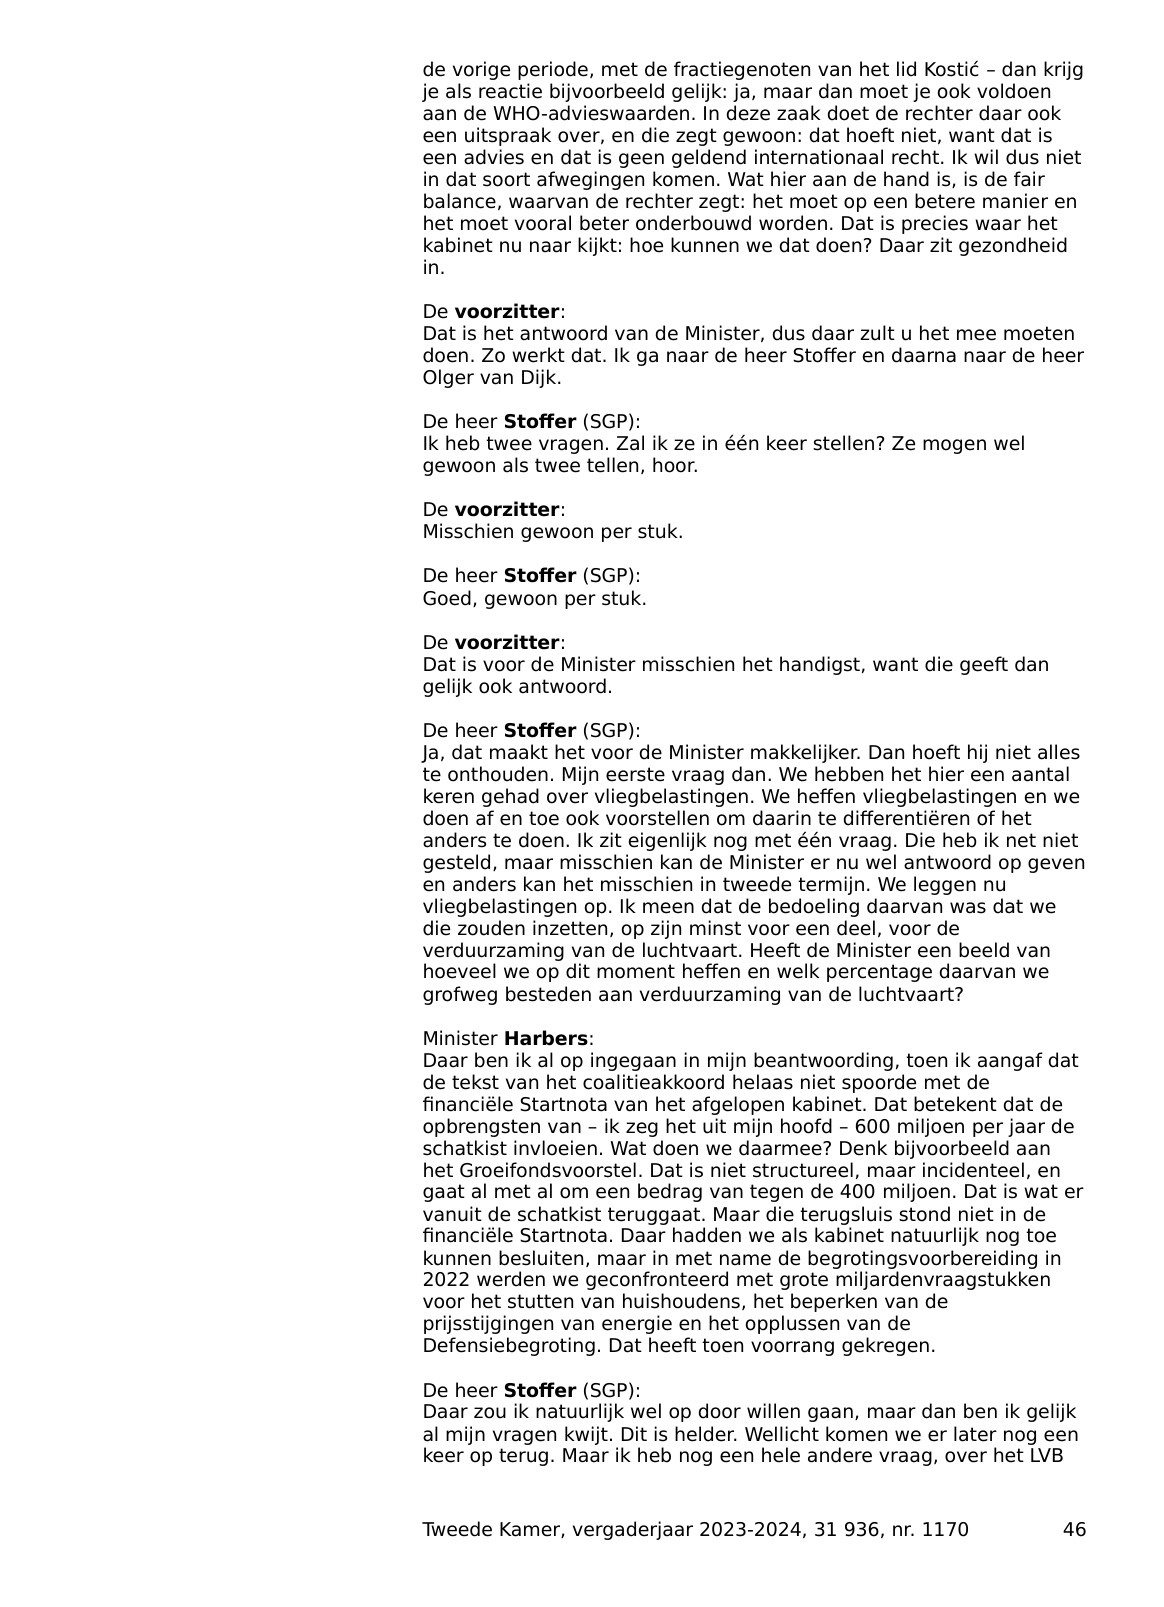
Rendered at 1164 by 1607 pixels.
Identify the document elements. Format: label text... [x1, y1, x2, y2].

text De voorzitter: [422, 499, 1087, 521]
text De voorzitter: [422, 632, 1087, 653]
text Daar zou ik natuurlijk wel op door willen gaan, maar dan ben ik gelijk al mijn vragen kwijt. Dit is helder. Wellicht komen we er later nog een keer op terug. Maar ik heb nog een hele andere vraag, over het LVB [422, 1401, 1087, 1467]
text Daar ben ik al op ingegaan in mijn beantwoording, toen ik aangaf dat de tekst van het coalitieakkoord helaas niet spoorde met de financiële Startnota van het afgelopen kabinet. Dat betekent dat de opbrengsten van – ik zeg het uit mijn hoofd – 600 miljoen per jaar de schatkist invloeien. Wat doen we daarmee? Denk bijvoorbeeld aan het Groeifondsvoorstel. Dat is niet structureel, maar incidenteel, en gaat al met al om een bedrag van tegen de 400 miljoen. Dat is wat er vanuit de schatkist teruggaat. Maar die terugsluis stond niet in de financiële Startnota. Daar hadden we als kabinet natuurlijk nog toe kunnen besluiten, maar in met name de begrotingsvoorbereiding in 2022 werden we geconfronteerd met grote miljardenvraagstukken voor het stutten van huishoudens, het beperken van de prijsstijgingen van energie en het opplussen van de Defensiebegroting. Dat heeft toen voorrang gekregen. [422, 1049, 1087, 1357]
text Ik heb twee vragen. Zal ik ze in één keer stellen? Ze mogen wel gewoon als twee tellen, hoor. [422, 433, 1087, 477]
text Goed, gewoon per stuk. [422, 587, 1087, 609]
text Misschien gewoon per stuk. [422, 521, 1087, 543]
text Ja, dat maakt het voor de Minister makkelijker. Dan hoeft hij niet alles te onthouden. Mijn eerste vraag dan. We hebben het hier een aantal keren gehad over vliegbelastingen. We heffen vliegbelastingen en we doen af en toe ook voorstellen om daarin te differentiëren of het anders te doen. Ik zit eigenlijk nog met één vraag. Die heb ik net niet gesteld, maar misschien kan de Minister er nu wel antwoord op geven en anders kan het misschien in tweede termijn. We leggen nu vliegbelastingen op. Ik meen dat de bedoeling daarvan was dat we die zouden inzetten, op zijn minst voor een deel, voor de verduurzaming van de luchtvaart. Heeft de Minister een beeld van hoeveel we op dit moment heffen en welk percentage daarvan we grofweg besteden aan verduurzaming van de luchtvaart? [422, 742, 1087, 1005]
text De heer Stoffer (SGP): [422, 1379, 1087, 1401]
text De voorzitter: [422, 301, 1087, 323]
text De heer Stoffer (SGP): [422, 411, 1087, 433]
text De heer Stoffer (SGP): [422, 720, 1087, 742]
text De heer Stoffer (SGP): [422, 565, 1087, 587]
text de vorige periode, met de fractiegenoten van het lid Kostić – dan krijg je als reactie bijvoorbeeld gelijk: ja, maar dan moet je ook voldoen aan de WHO-advieswaarden. In deze zaak doet de rechter daar ook een uitspraak over, en die zegt gewoon: dat hoeft niet, want dat is een advies en dat is geen geldend internationaal recht. Ik wil dus niet in dat soort afwegingen komen. Wat hier aan de hand is, is de fair balance, waarvan de rechter zegt: het moet op een betere manier en het moet vooral beter onderbouwd worden. Dat is precies waar het kabinet nu naar kijkt: hoe kunnen we dat doen? Daar zit gezondheid in. [422, 59, 1087, 279]
text Minister Harbers: [422, 1028, 1087, 1049]
text Dat is het antwoord van de Minister, dus daar zult u het mee moeten doen. Zo werkt dat. Ik ga naar de heer Stoffer en daarna naar de heer Olger van Dijk. [422, 323, 1087, 389]
text Dat is voor de Minister misschien het handigst, want die geeft dan gelijk ook antwoord. [422, 653, 1087, 697]
